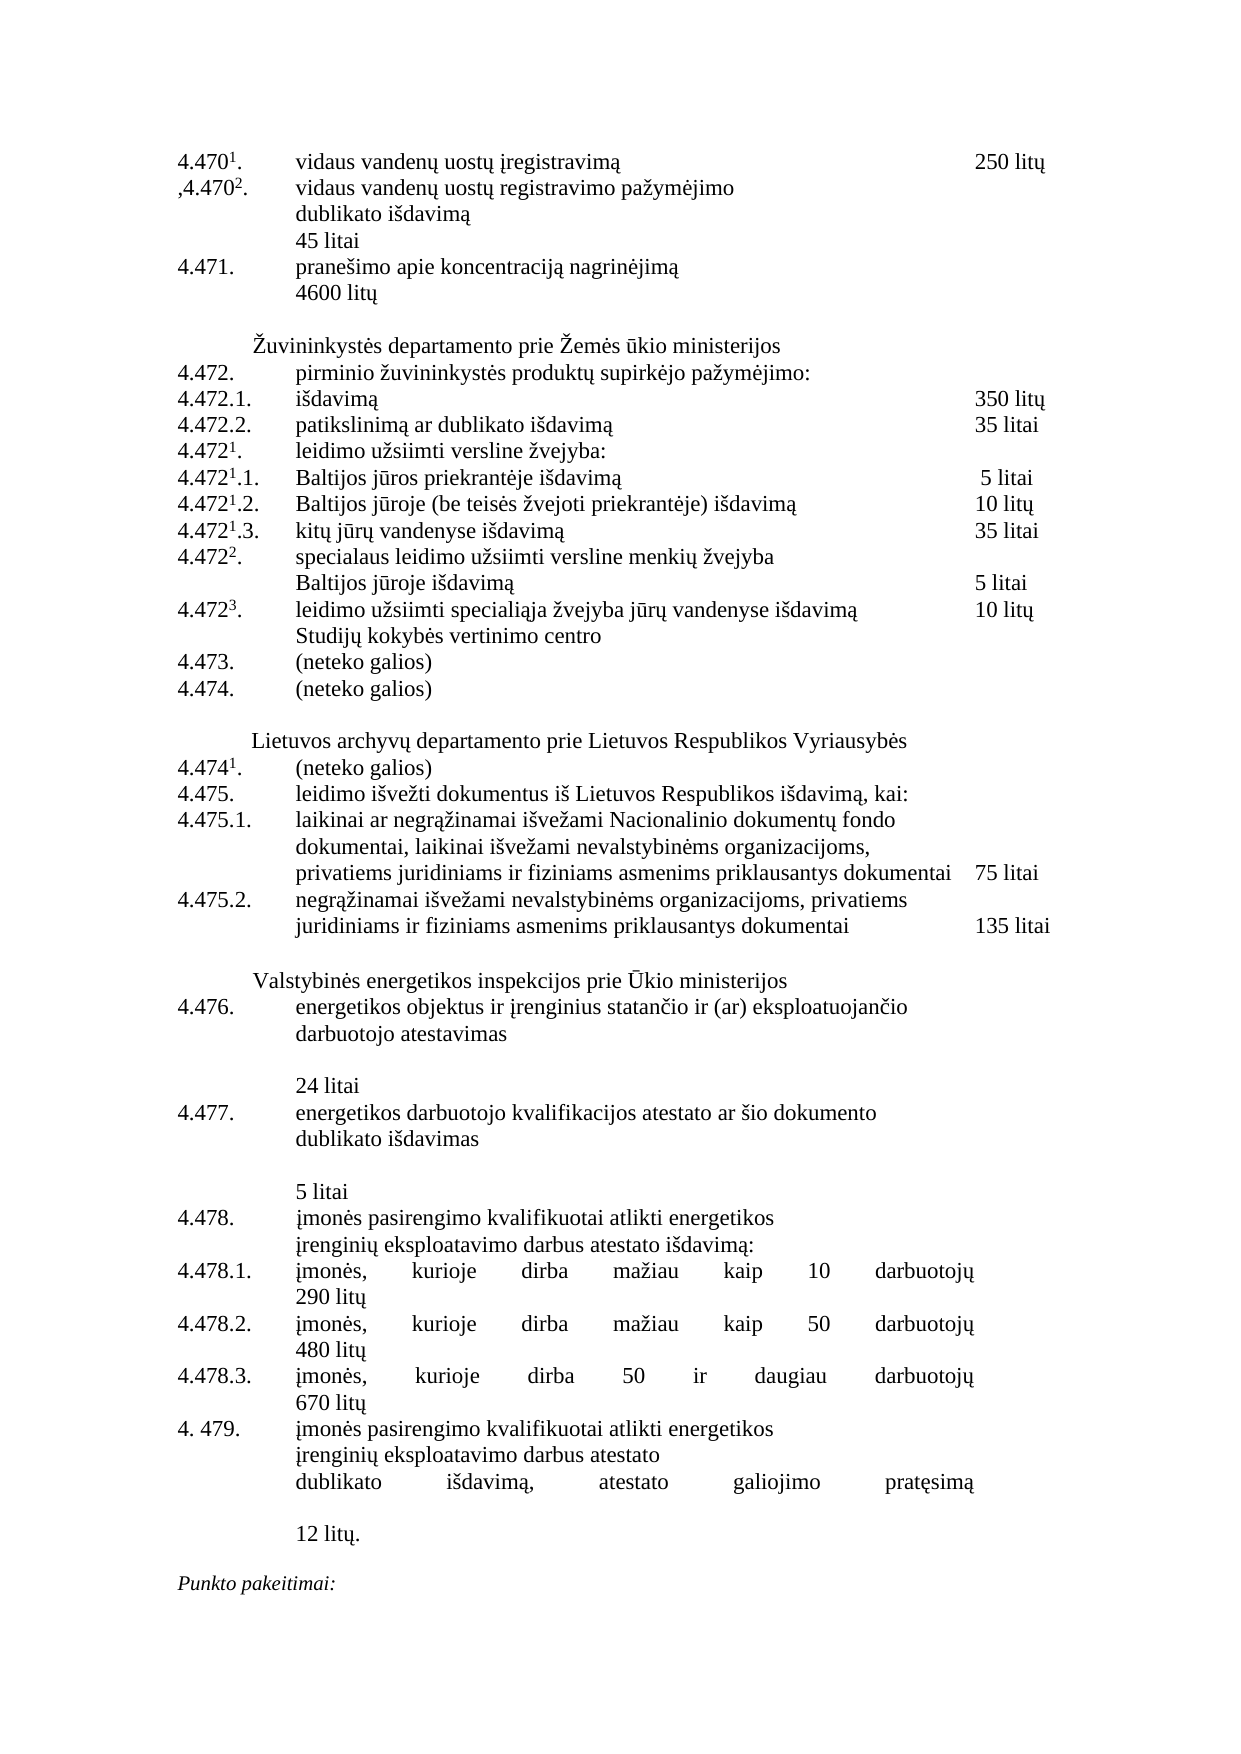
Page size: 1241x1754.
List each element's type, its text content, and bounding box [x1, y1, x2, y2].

text 4.4701. vidaus vandenų uostų įregistravimą 250 litų [177, 148, 1122, 174]
text 4.472.2. patikslinimą ar dublikato išdavimą 35 litai [177, 411, 1122, 438]
text dublikato išdavimą, atestato galiojimo pratęsimą 12 litų. [177, 1468, 974, 1547]
text 4.477. energetikos darbuotojo kvalifikacijos atestato ar šio dokumento dublikato išdavimas 5 litai [177, 1099, 974, 1204]
text Baltijos jūroje išdavimą 5 litai [177, 569, 1122, 596]
text 4.471. pranešimo apie koncentraciją nagrinėjimą 4600 litų [177, 253, 945, 306]
text 4.4721.3. kitų jūrų vandenyse išdavimą 35 litai [177, 517, 1122, 543]
text 4.474. (neteko galios) [177, 675, 1122, 701]
text Studijų kokybės vertinimo centro [252, 622, 1122, 648]
text 4.472.1. išdavimą 350 litų [177, 385, 1122, 411]
text 4.4723. leidimo užsiimti specialiąja žvejyba jūrų vandenyse išdavimą 10 litų [177, 596, 1122, 622]
text 4.4721. leidimo užsiimti versline žvejyba: [177, 438, 1122, 464]
text Punkto pakeitimai: [177, 1571, 1122, 1595]
text 4.478.2. įmonės, kurioje dirba mažiau kaip 50 darbuotojų 480 litų [177, 1310, 974, 1362]
text ,4.4702. vidaus vandenų uostų registravimo pažymėjimo [177, 174, 1122, 200]
text 4.473. (neteko galios) [177, 648, 1122, 675]
text 4.475.2. negrąžinamai išvežami nevalstybinėms organizacijoms, privatiems juridiniams ir fiziniams asmenims priklausantys dokumentai 135 litai [177, 886, 1122, 938]
text įrenginių eksploatavimo darbus atestato išdavimą: [177, 1231, 974, 1257]
text Žuvininkystės departamento prie Žemės ūkio ministerijos [177, 332, 1122, 358]
text 4.472. pirminio žuvininkystės produktų supirkėjo pažymėjimo: [177, 358, 1122, 385]
text Lietuvos archyvų departamento prie Lietuvos Respublikos Vyriausybės [177, 727, 1122, 754]
text 4.475. leidimo išvežti dokumentus iš Lietuvos Respublikos išdavimą, kai: [177, 780, 1122, 807]
text 4.478.3. įmonės, kurioje dirba 50 ir daugiau darbuotojų 670 litų [177, 1362, 974, 1415]
text 4.476. energetikos objektus ir įrenginius statančio ir (ar) eksploatuojančio darbuotojo atestavimas 24 litai [177, 993, 974, 1099]
text 4.4721.1. Baltijos jūros priekrantėje išdavimą 5 litai [177, 464, 1122, 490]
text Valstybinės energetikos inspekcijos prie Ūkio ministerijos [177, 967, 1122, 993]
list įmonės pasirengimo kvalifikuotai atlikti energetikos [177, 1204, 974, 1231]
text 4. 479. įmonės pasirengimo kvalifikuotai atlikti energetikos [177, 1415, 974, 1441]
text 4.4722. specialaus leidimo užsiimti versline menkių žvejyba [177, 543, 1122, 569]
text įrenginių eksploatavimo darbus atestato [177, 1441, 974, 1468]
text 4.478.1. įmonės, kurioje dirba mažiau kaip 10 darbuotojų 290 litų [177, 1257, 974, 1310]
text 4.475.1. laikinai ar negrąžinamai išvežami Nacionalinio dokumentų fondo dokumentai, laikinai išvežami nevalstybinėms organizacijoms, privatiems juridiniams ir fiziniams asmenims priklausantys dokumentai 75 litai [177, 807, 1122, 886]
text dublikato išdavimą 45 litai [177, 200, 945, 253]
text 4.4721.2. Baltijos jūroje (be teisės žvejoti priekrantėje) išdavimą 10 litų [177, 490, 1122, 517]
text 4.4741. (neteko galios) [177, 754, 1122, 780]
